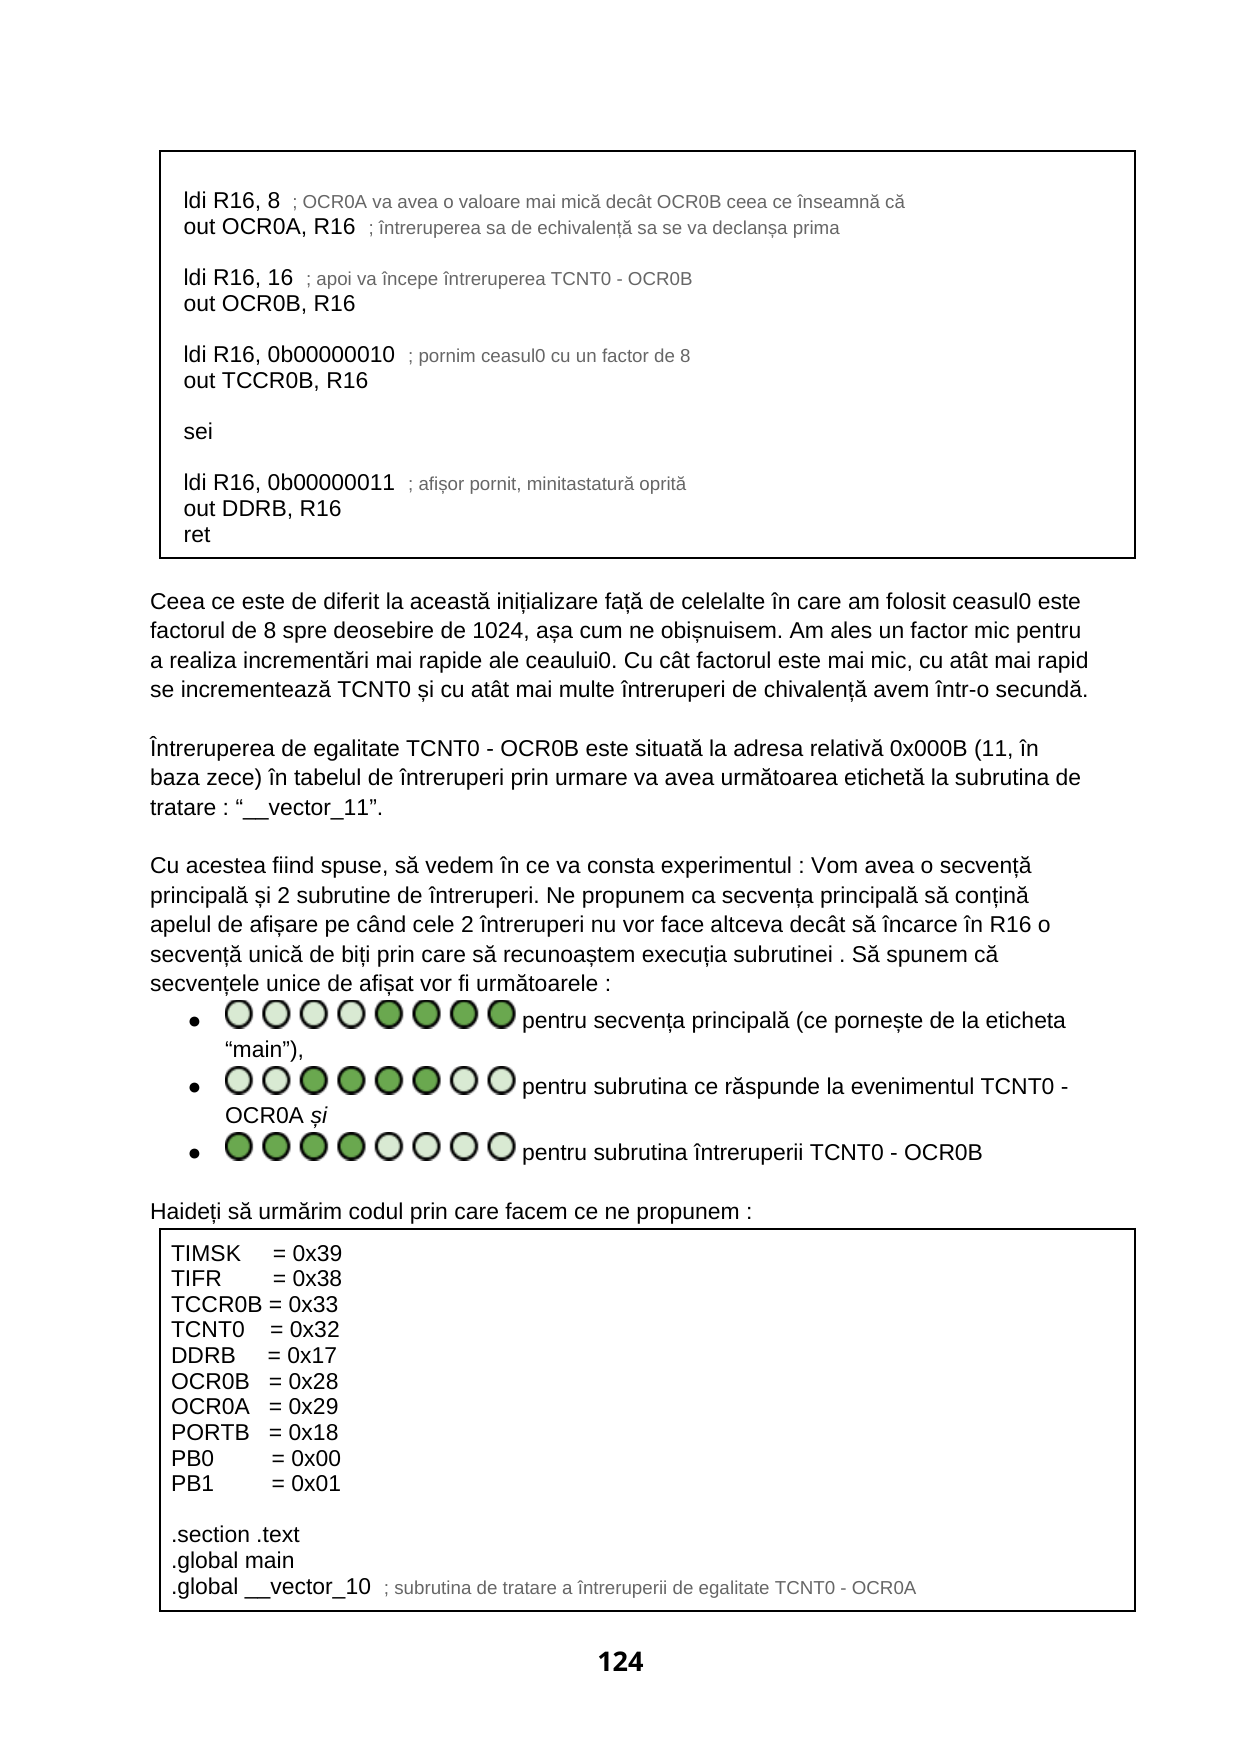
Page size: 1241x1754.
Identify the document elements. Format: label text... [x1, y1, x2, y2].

text Haideți să urmărim codul prin care facem ce ne propunem : [150, 1198, 1091, 1224]
text Cu acestea fiind spuse, să vedem în ce va consta experimentul : Vom avea o secvență principală și 2 subrutine de întreruperi. Ne propunem ca secvența principală să conțină apelul de afișare pe când cele 2 întreruperi nu vor face altceva decât să încarce în R16 o secvență unică de biți prin care să recunoaștem execuția subrutinei . Să spunem că secvențele unice de afișat vor fi următoarele : [150, 853, 1091, 996]
list pentru secvența principală (ce pornește de la eticheta “main”), [187, 1000, 1091, 1062]
picture [225, 1066, 516, 1095]
picture [225, 1132, 516, 1161]
text Întreruperea de egalitate TCNT0 - OCR0B este situată la adresa relativă 0x000B (11, în baza zece) în tabelul de întreruperi prin urmare va avea următoarea etichetă la subrutina de tratare : “__vector_11”. [150, 736, 1091, 820]
text Ceea ce este de diferit la această inițializare față de celelalte în care am folosit ceasul0 este factorul de 8 spre deosebire de 1024, așa cum ne obișnuisem. Am ales un factor mic pentru a realiza incrementări mai rapide ale ceaului0. Cu cât factorul este mai mic, cu atât mai rapid se incrementează TCNT0 și cu atât mai multe întreruperi de chivalență avem într-o secundă. [150, 589, 1091, 702]
table_header TIMSK = 0x39 TIFR = 0x38 TCCR0B = 0x33 TCNT0 = 0x32 DDRB = 0x17 OCR0B = 0x28 OCR0A = 0x29 PORTB = 0x18 PB0 = 0x00 PB1 = 0x01 .section .text .global main .global __vector_10 ; subrutina de tratare a întreruperii de egalitate TCNT0 - OCR0A [161, 1230, 1134, 1609]
picture [225, 1000, 516, 1029]
table_header ldi R16, 8 ; OCR0A va avea o valoare mai mică decât OCR0B ceea ce înseamnă că out OCR0A, R16 ; întreruperea sa de echivalență sa se va declanșa prima ldi R16, 16 ; apoi va începe întreruperea TCNT0 - OCR0B out OCR0B, R16 ldi R16, 0b00000010 ; pornim ceasul0 cu un factor de 8 out TCCR0B, R16 sei ldi R16, 0b00000011 ; afișor pornit, minitastatură oprită out DDRB, R16 ret [161, 152, 1134, 557]
list pentru subrutina ce răspunde la evenimentul TCNT0 - OCR0A și [187, 1066, 1091, 1128]
list pentru subrutina întreruperii TCNT0 - OCR0B [187, 1132, 1091, 1165]
